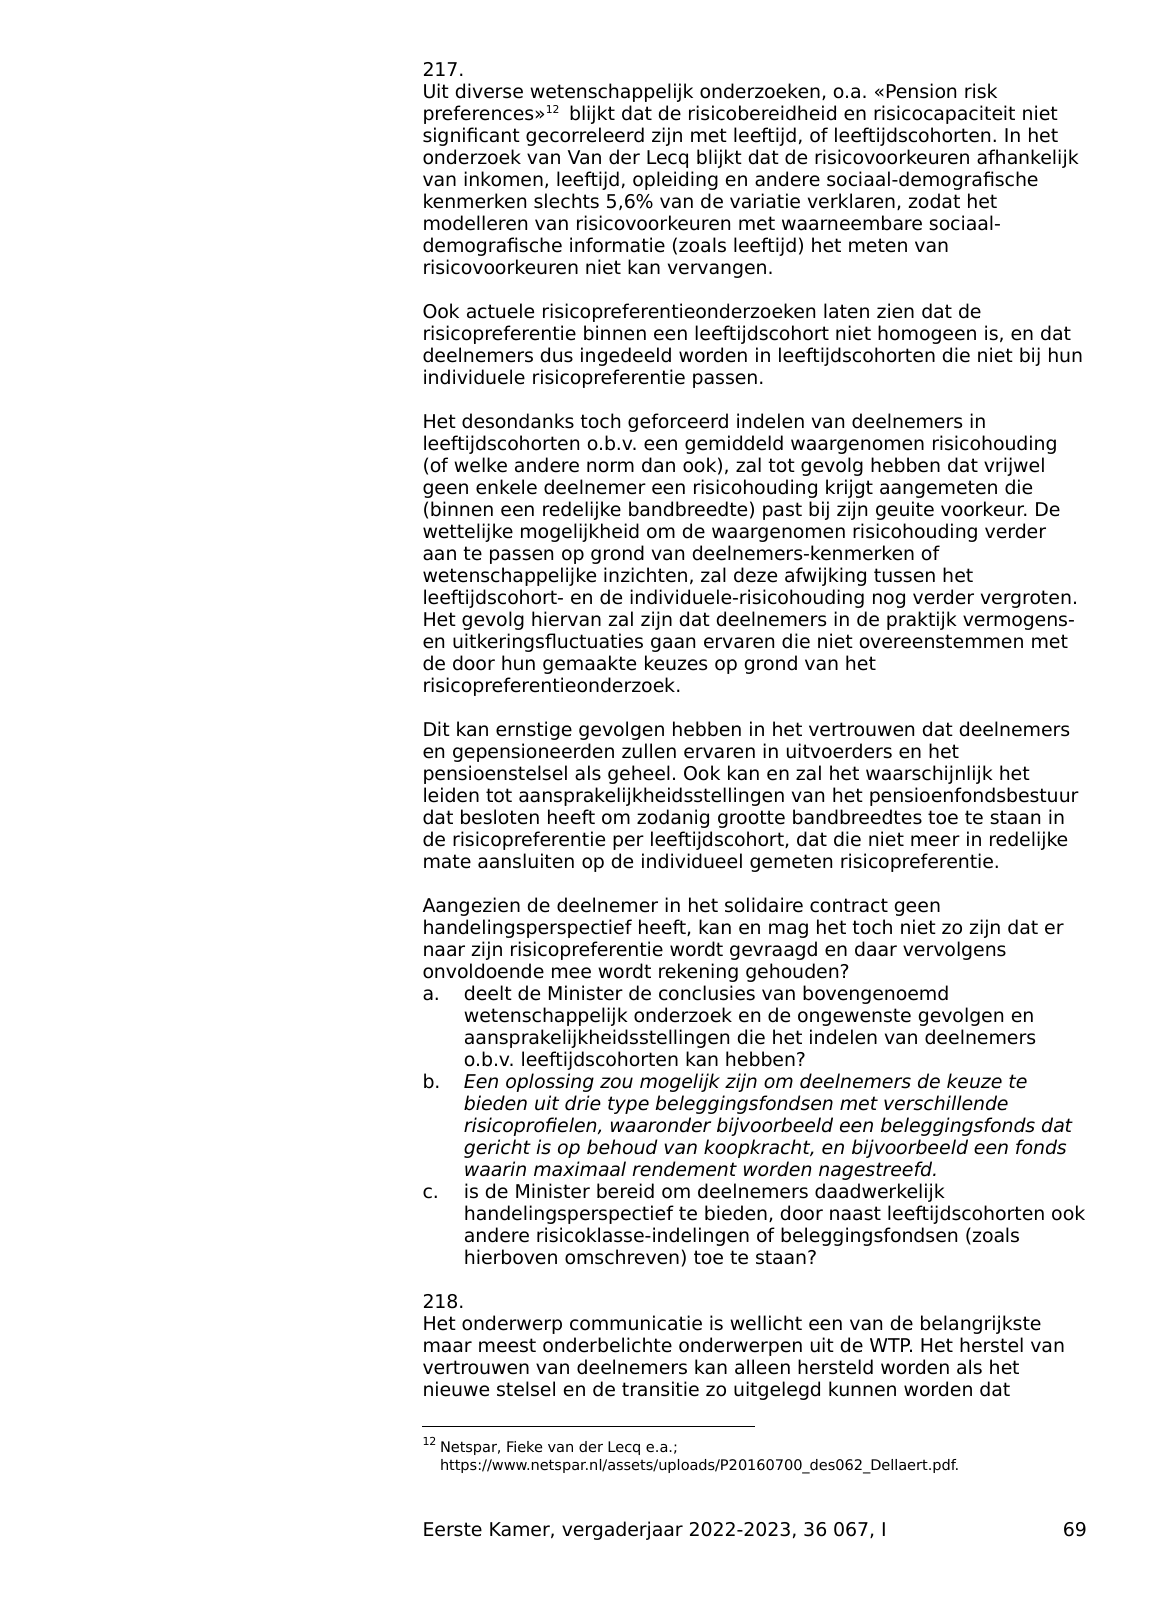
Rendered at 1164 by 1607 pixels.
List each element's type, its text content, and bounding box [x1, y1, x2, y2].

text Het desondanks toch geforceerd indelen van deelnemers in leeftijdscohorten o.b.v. een gemiddeld waargenomen risicohouding (of welke andere norm dan ook), zal tot gevolg hebben dat vrijwel geen enkele deelnemer een risicohouding krijgt aangemeten die (binnen een redelijke bandbreedte) past bij zijn geuite voorkeur. De wettelijke mogelijkheid om de waargenomen risicohouding verder aan te passen op grond van deelnemers-kenmerken of wetenschappelijke inzichten, zal deze afwijking tussen het leeftijdscohort- en de individuele-risicohouding nog verder vergroten. Het gevolg hiervan zal zijn dat deelnemers in de praktijk vermogens- en uitkeringsfluctuaties gaan ervaren die niet overeenstemmen met de door hun gemaakte keuzes op grond van het risicopreferentieonderzoek. [422, 411, 1087, 697]
text b. Een oplossing zou mogelijk zijn om deelnemers de keuze te bieden uit drie type beleggingsfondsen met verschillende risicoprofielen, waaronder bijvoorbeeld een beleggingsfonds dat gericht is op behoud van koopkracht, en bijvoorbeeld een fonds waarin maximaal rendement worden nagestreefd. [422, 1071, 1087, 1181]
text c. is de Minister bereid om deelnemers daadwerkelijk handelingsperspectief te bieden, door naast leeftijdscohorten ook andere risicoklasse-indelingen of beleggingsfondsen (zoals hierboven omschreven) toe te staan? [422, 1181, 1087, 1269]
text 217. [422, 59, 1087, 81]
text Dit kan ernstige gevolgen hebben in het vertrouwen dat deelnemers en gepensioneerden zullen ervaren in uitvoerders en het pensioenstelsel als geheel. Ook kan en zal het waarschijnlijk het leiden tot aansprakelijkheidsstellingen van het pensioenfondsbestuur dat besloten heeft om zodanig grootte bandbreedtes toe te staan in de risicopreferentie per leeftijdscohort, dat die niet meer in redelijke mate aansluiten op de individueel gemeten risicopreferentie. [422, 719, 1087, 873]
text Aangezien de deelnemer in het solidaire contract geen handelingsperspectief heeft, kan en mag het toch niet zo zijn dat er naar zijn risicopreferentie wordt gevraagd en daar vervolgens onvoldoende mee wordt rekening gehouden? [422, 895, 1087, 983]
text Uit diverse wetenschappelijk onderzoeken, o.a. «Pension risk preferences» blijkt dat de risicobereidheid en risicocapaciteit niet significant gecorreleerd zijn met leeftijd, of leeftijdscohorten. In het onderzoek van Van der Lecq blijkt dat de risicovoorkeuren afhankelijk van inkomen, leeftijd, opleiding en andere sociaal-demografische kenmerken slechts 5,6% van de variatie verklaren, zodat het modelleren van risicovoorkeuren met waarneembare sociaal-demografische informatie (zoals leeftijd) het meten van risicovoorkeuren niet kan vervangen. [422, 81, 1087, 279]
text Het onderwerp communicatie is wellicht een van de belangrijkste maar meest onderbelichte onderwerpen uit de WTP. Het herstel van vertrouwen van deelnemers kan alleen hersteld worden als het nieuwe stelsel en de transitie zo uitgelegd kunnen worden dat [422, 1313, 1087, 1401]
text Netspar, Fieke van der Lecq e.a.; https://www.netspar.nl/assets/uploads/P20160700_des062_Dellaert.pdf. [422, 1435, 1087, 1474]
text a. deelt de Minister de conclusies van bovengenoemd wetenschappelijk onderzoek en de ongewenste gevolgen en aansprakelijkheidsstellingen die het indelen van deelnemers o.b.v. leeftijdscohorten kan hebben? [422, 983, 1087, 1071]
text Ook actuele risicopreferentieonderzoeken laten zien dat de risicopreferentie binnen een leeftijdscohort niet homogeen is, en dat deelnemers dus ingedeeld worden in leeftijdscohorten die niet bij hun individuele risicopreferentie passen. [422, 301, 1087, 389]
text 218. [422, 1291, 1087, 1313]
